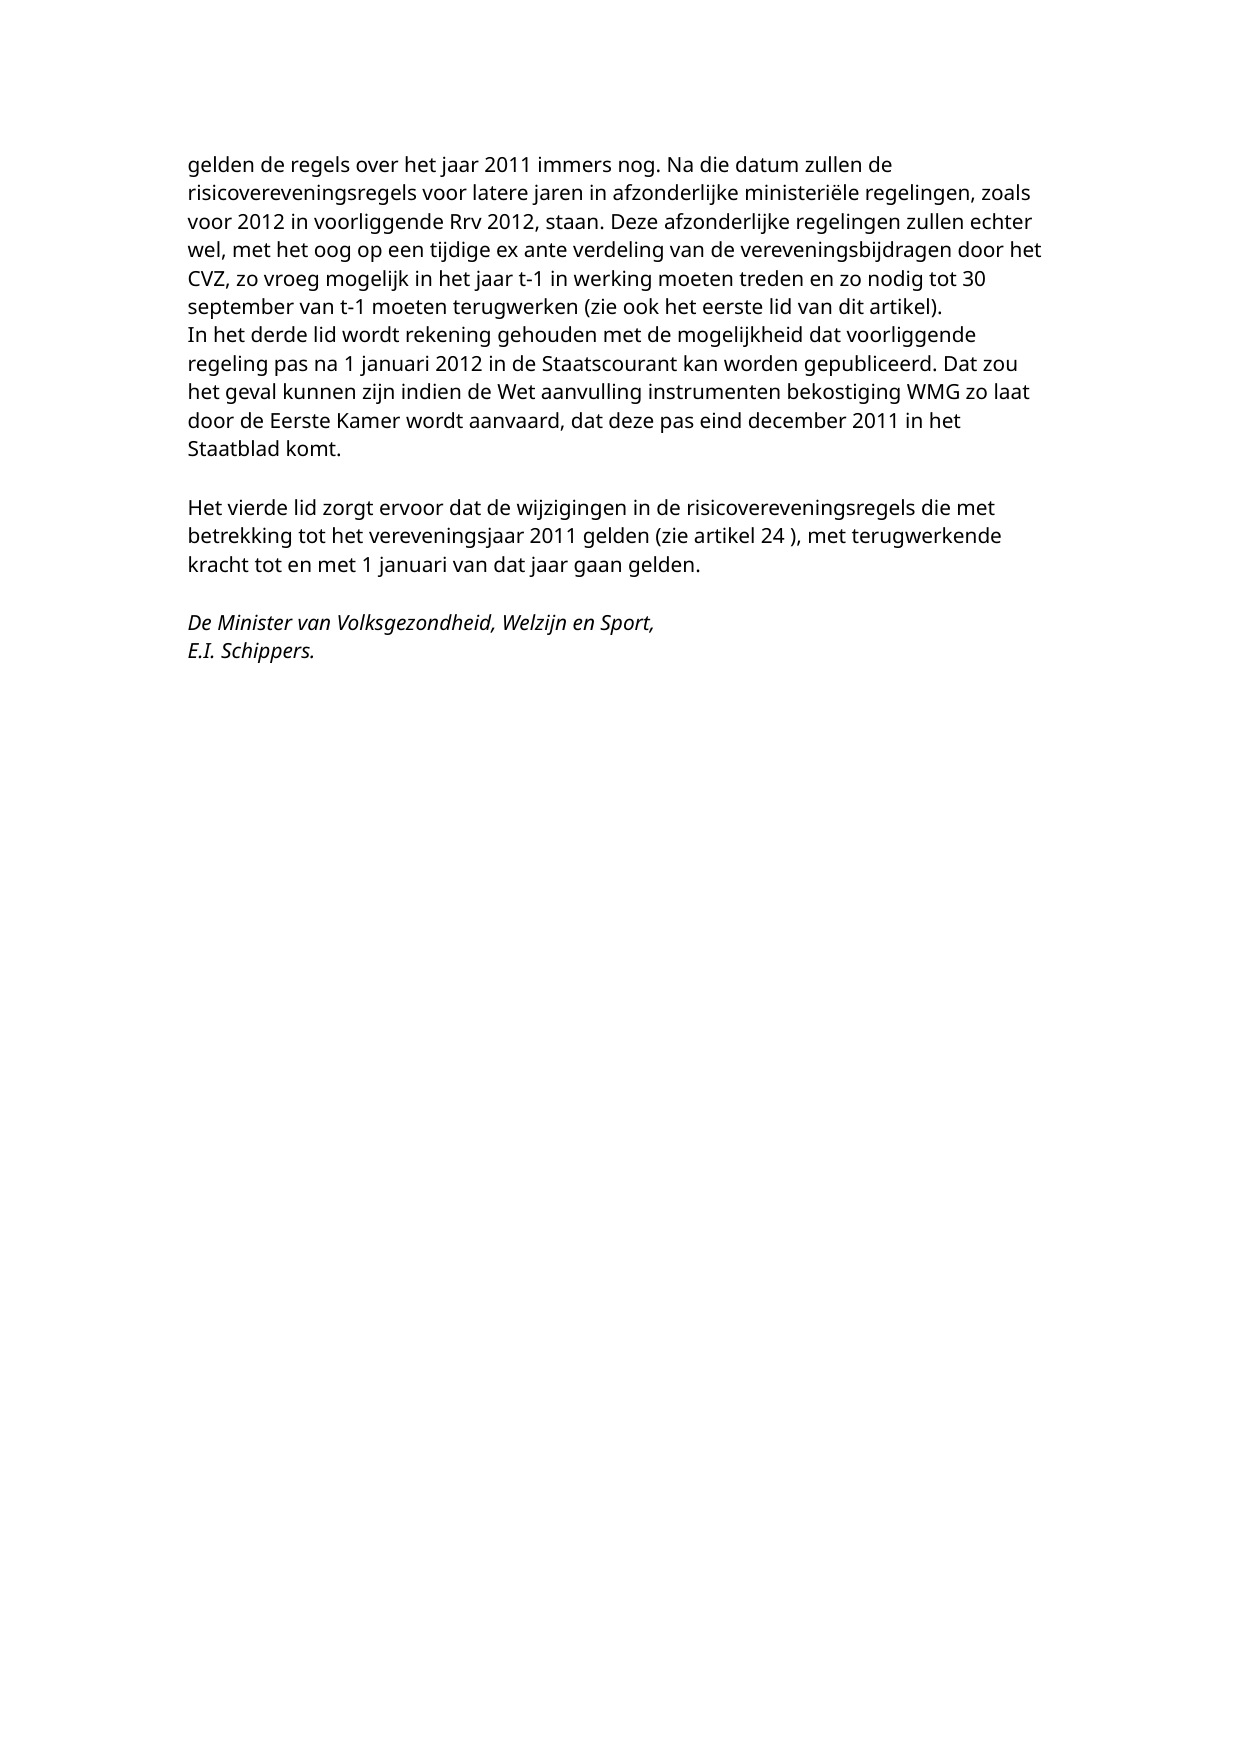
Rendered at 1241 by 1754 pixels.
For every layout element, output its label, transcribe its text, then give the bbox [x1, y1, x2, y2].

text gelden de regels over het jaar 2011 immers nog. Na die datum zullen de risicovereveningsregels voor latere jaren in afzonderlijke ministeriële regelingen, zoals voor 2012 in voorliggende Rrv 2012, staan. Deze afzonderlijke regelingen zullen echter wel, met het oog op een tijdige ex ante verdeling van de vereveningsbijdragen door het CVZ, zo vroeg mogelijk in het jaar t-1 in werking moeten treden en zo nodig tot 30 september van t-1 moeten terugwerken (zie ook het eerste lid van dit artikel). [187, 150, 1053, 321]
text E.I. Schippers. [187, 636, 1053, 664]
text Het vierde lid zorgt ervoor dat de wijzigingen in de risicovereveningsregels die met betrekking tot het vereveningsjaar 2011 gelden (zie artikel 24 ), met terugwerkende kracht tot en met 1 januari van dat jaar gaan gelden. [187, 493, 1053, 578]
text De Minister van Volksgezondheid, Welzijn en Sport, [187, 608, 1053, 636]
text In het derde lid wordt rekening gehouden met de mogelijkheid dat voorliggende regeling pas na 1 januari 2012 in de Staatscourant kan worden gepubliceerd. Dat zou het geval kunnen zijn indien de Wet aanvulling instrumenten bekostiging WMG zo laat door de Eerste Kamer wordt aanvaard, dat deze pas eind december 2011 in het Staatblad komt. [187, 321, 1053, 463]
